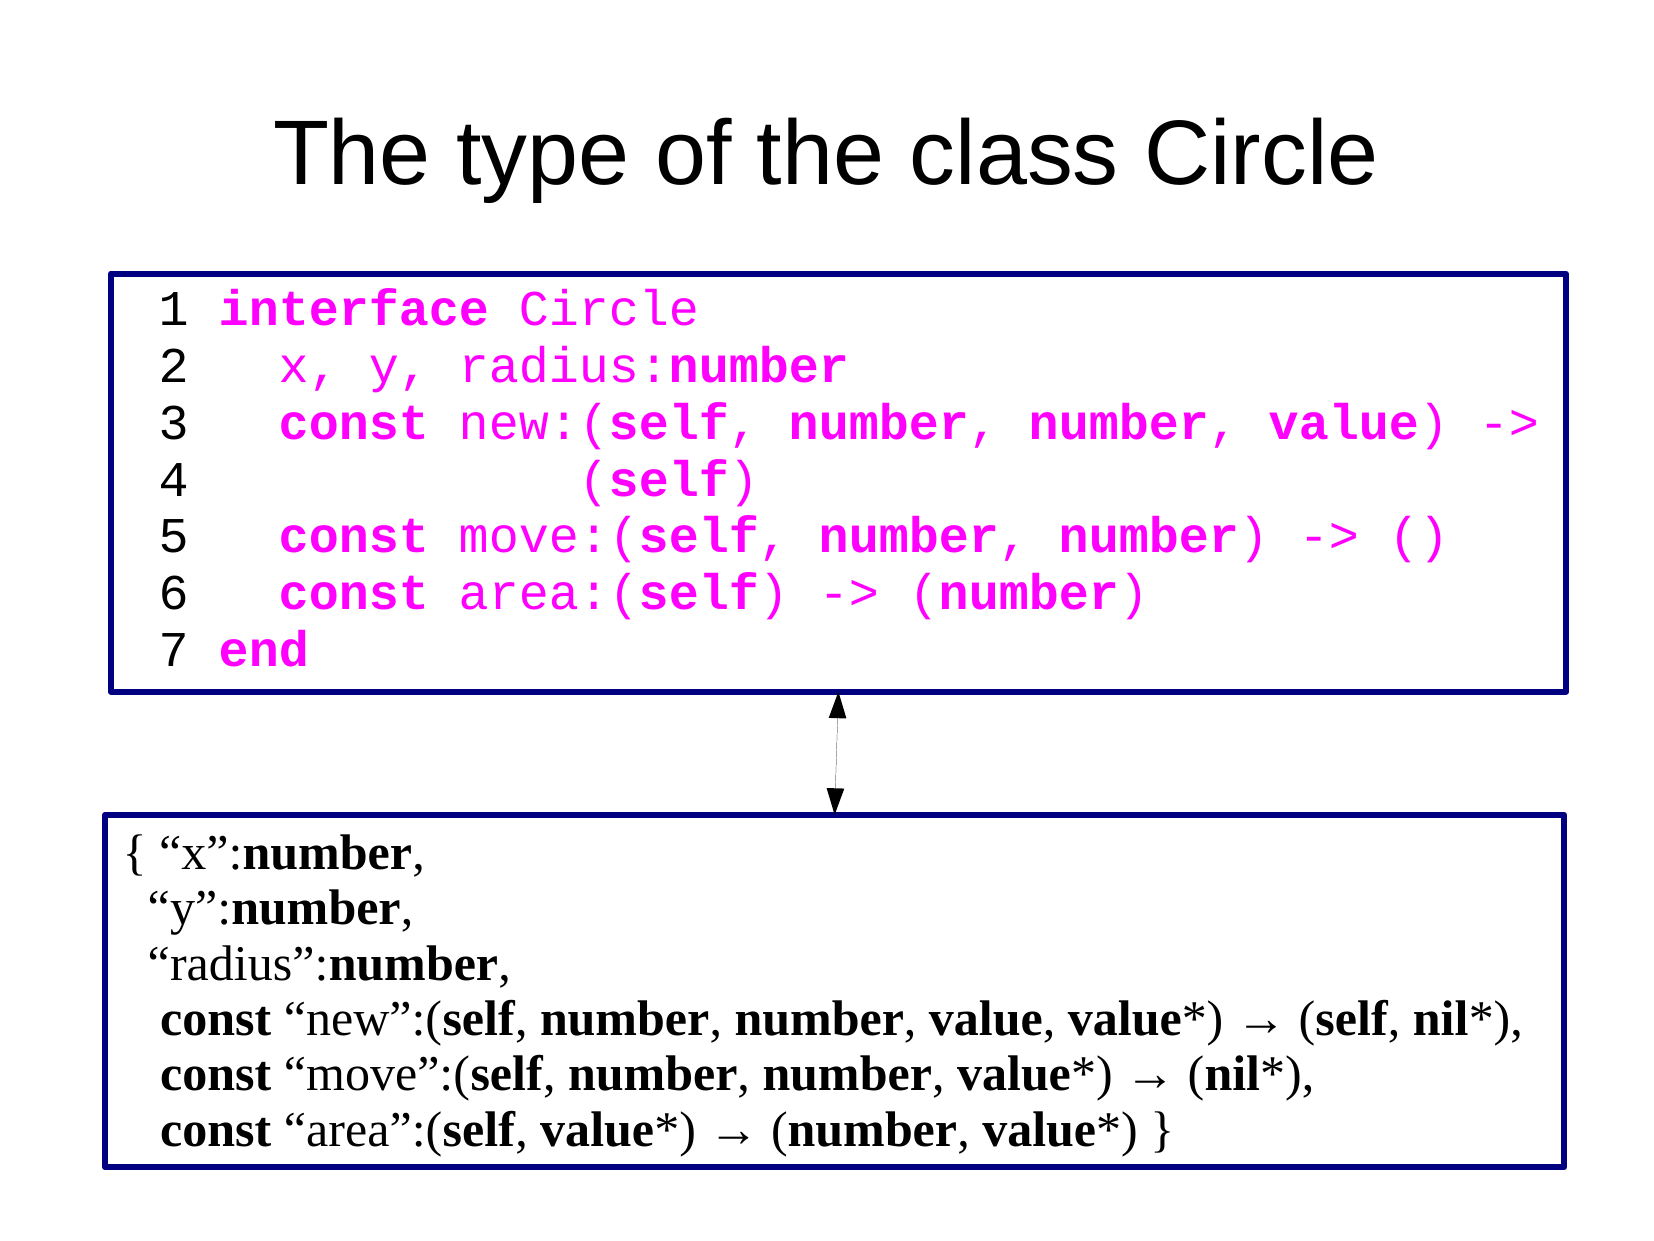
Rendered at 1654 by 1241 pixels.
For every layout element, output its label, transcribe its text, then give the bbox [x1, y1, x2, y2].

text_box 1 interface Circle 2 x, y, radius:number 3 const new:(self, number, number, value) -> 4 (self) 5 const move:(self, number, number) -> () 6 const area:(self) -> (number) 7 end [110, 273, 1566, 647]
text_box { “x”:number, “y”:number, “radius”:number, const “new”:(self, number, number, value, value*) → (self, nil*), const “move”:(self, number, number, value*) → (nil*), const “area”:(self, value*) → (number, value*) } [105, 814, 1565, 1136]
title The type of the class Circle [82, 49, 1571, 257]
